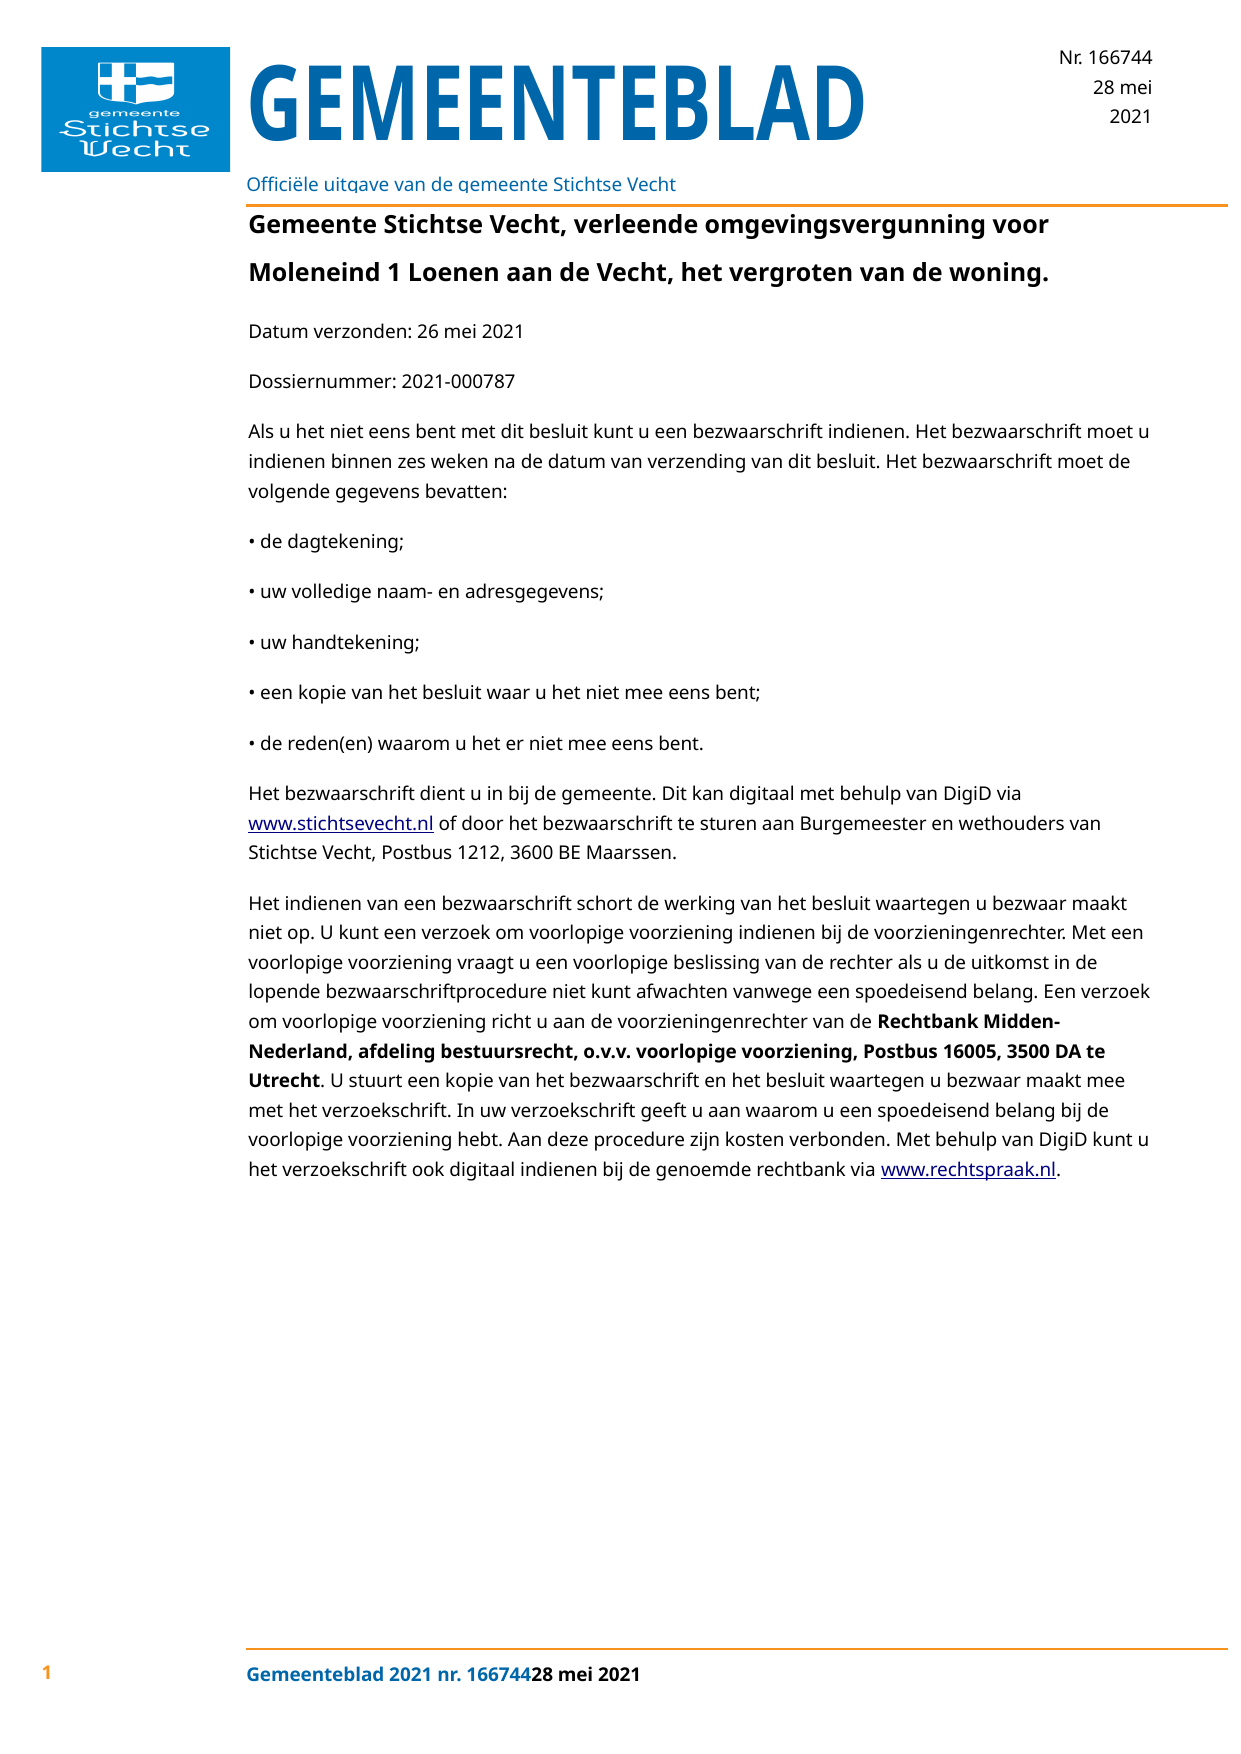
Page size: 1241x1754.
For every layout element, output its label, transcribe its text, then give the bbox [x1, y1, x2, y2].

text • de reden(en) waarom u het er niet mee eens bent. [248, 730, 1152, 756]
text • uw volledige naam- en adresgegevens; [248, 579, 1152, 604]
text • de dagtekening; [248, 528, 1152, 554]
picture [99, 63, 135, 101]
text • uw handtekening; [248, 629, 1152, 655]
text Dossiernummer: 2021-000787 [248, 368, 1152, 394]
text Datum verzonden: 26 mei 2021 [248, 318, 1152, 344]
text Als u het niet eens bent met dit besluit kunt u een bezwaarschrift indienen. Het bezwaarschrift moet u indienen binnen zes weken na de datum van verzending van dit besluit. Het bezwaarschrift moet de volgende gegevens bevatten: [248, 419, 1152, 504]
text Gemeente Stichtse Vecht, verleende omgevingsvergunning voor Moleneind 1 Loenen aan de Vecht, het vergroten van de woning. [248, 207, 1152, 288]
text • een kopie van het besluit waar u het niet mee eens bent; [248, 679, 1152, 705]
text Het indienen van een bezwaarschrift schort de werking van het besluit waartegen u bezwaar maakt niet op. U kunt een verzoek om voorlopige voorziening indienen bij de voorzieningenrechter. Met een voorlopige voorziening vraagt u een voorlopige beslissing van de rechter als u de uitkomst in de lopende bezwaarschriftprocedure niet kunt afwachten vanwege een spoedeisend belang. Een verzoek om voorlopige voorziening richt u aan de voorzieningenrechter van de Rechtbank Midden-Nederland, afdeling bestuursrecht, o.v.v. voorlopige voorziening, Postbus 16005, 3500 DA te Utrecht. U stuurt een kopie van het bezwaarschrift en het besluit waartegen u bezwaar maakt mee met het verzoekschrift. In uw verzoekschrift geeft u aan waarom u een spoedeisend belang bij de voorlopige voorziening hebt. Aan deze procedure zijn kosten verbonden. Met behulp van DigiD kunt u het verzoekschrift ook digitaal indienen bij de genoemde rechtbank via www.rechtspraak.nl. [248, 890, 1152, 1182]
text Het bezwaarschrift dient u in bij de gemeente. Dit kan digitaal met behulp van DigiD via www.stichtsevecht.nl of door het bezwaarschrift te sturen aan Burgemeester en wethouders van Stichtse Vecht, Postbus 1212, 3600 BE Maarssen. [248, 780, 1152, 865]
picture [137, 63, 174, 103]
